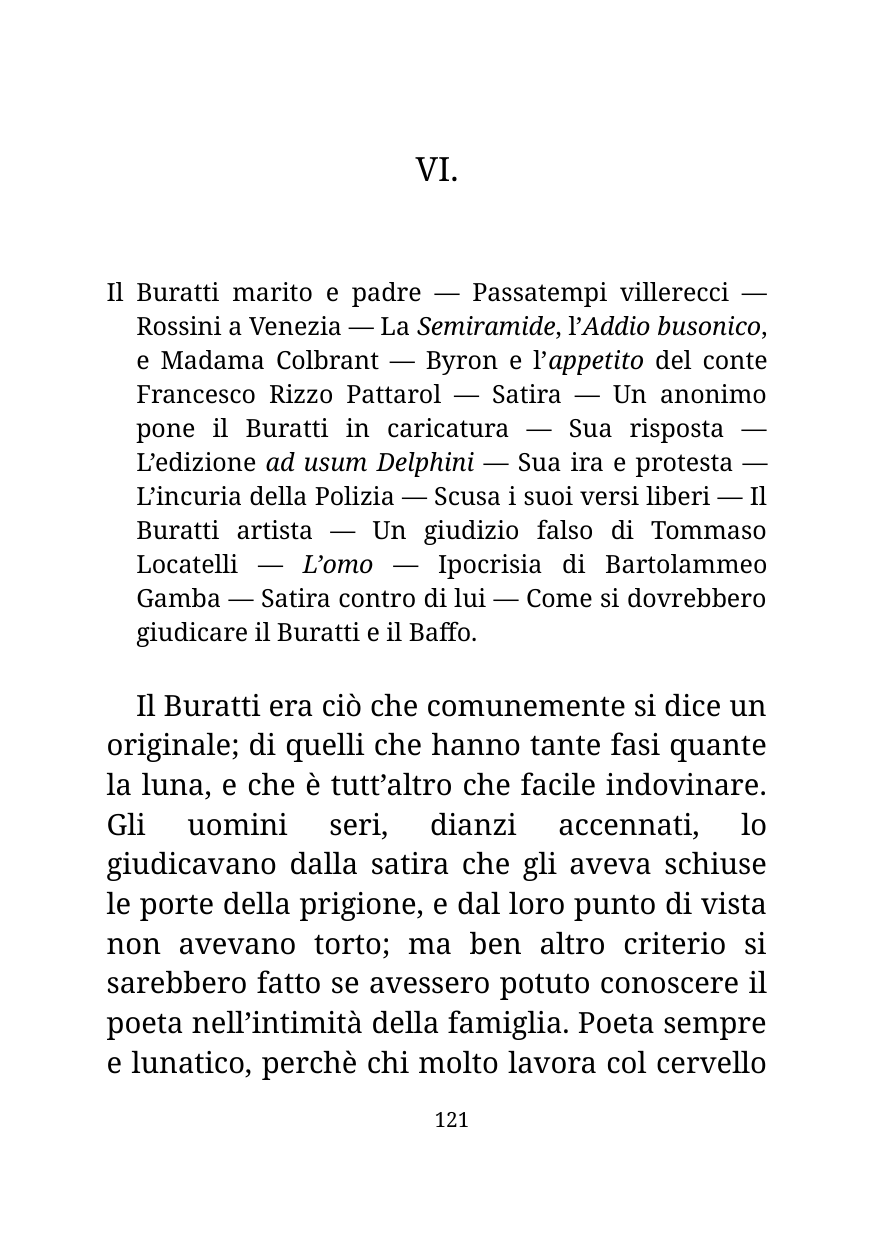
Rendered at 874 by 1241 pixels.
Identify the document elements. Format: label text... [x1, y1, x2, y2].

text Il Buratti marito e padre — Passatempi villerecci — Rossini a Venezia — La Semiramide, l’Addio busonico, e Madama Colbrant — Byron e l’appetito del conte Francesco Rizzo Pattarol — Satira — Un anonimo pone il Buratti in caricatura — Sua risposta — L’edizione ad usum Delphini — Sua ira e protesta — L’incuria della Polizia — Scusa i suoi versi liberi — Il Buratti artista — Un giudizio falso di Tommaso Locatelli — L’omo — Ipocrisia di Bartolammeo Gamba — Satira contro di lui — Come si dovrebbero giudicare il Buratti e il Baffo. [106, 274, 768, 649]
subtitle VI. [106, 146, 768, 191]
text Il Buratti era ciò che comunemente si dice un originale; di quelli che hanno tante fasi quante la luna, e che è tutt’altro che facile indovinare. Gli uomini seri, dianzi accennati, lo giudicavano dalla satira che gli aveva schiuse le porte della prigione, e dal loro punto di vista non avevano torto; ma ben altro criterio si sarebbero fatto se avessero potuto conoscere il poeta nell’intimità della famiglia. Poeta sempre e lunatico, perchè chi molto lavora col cervello [106, 685, 768, 1082]
